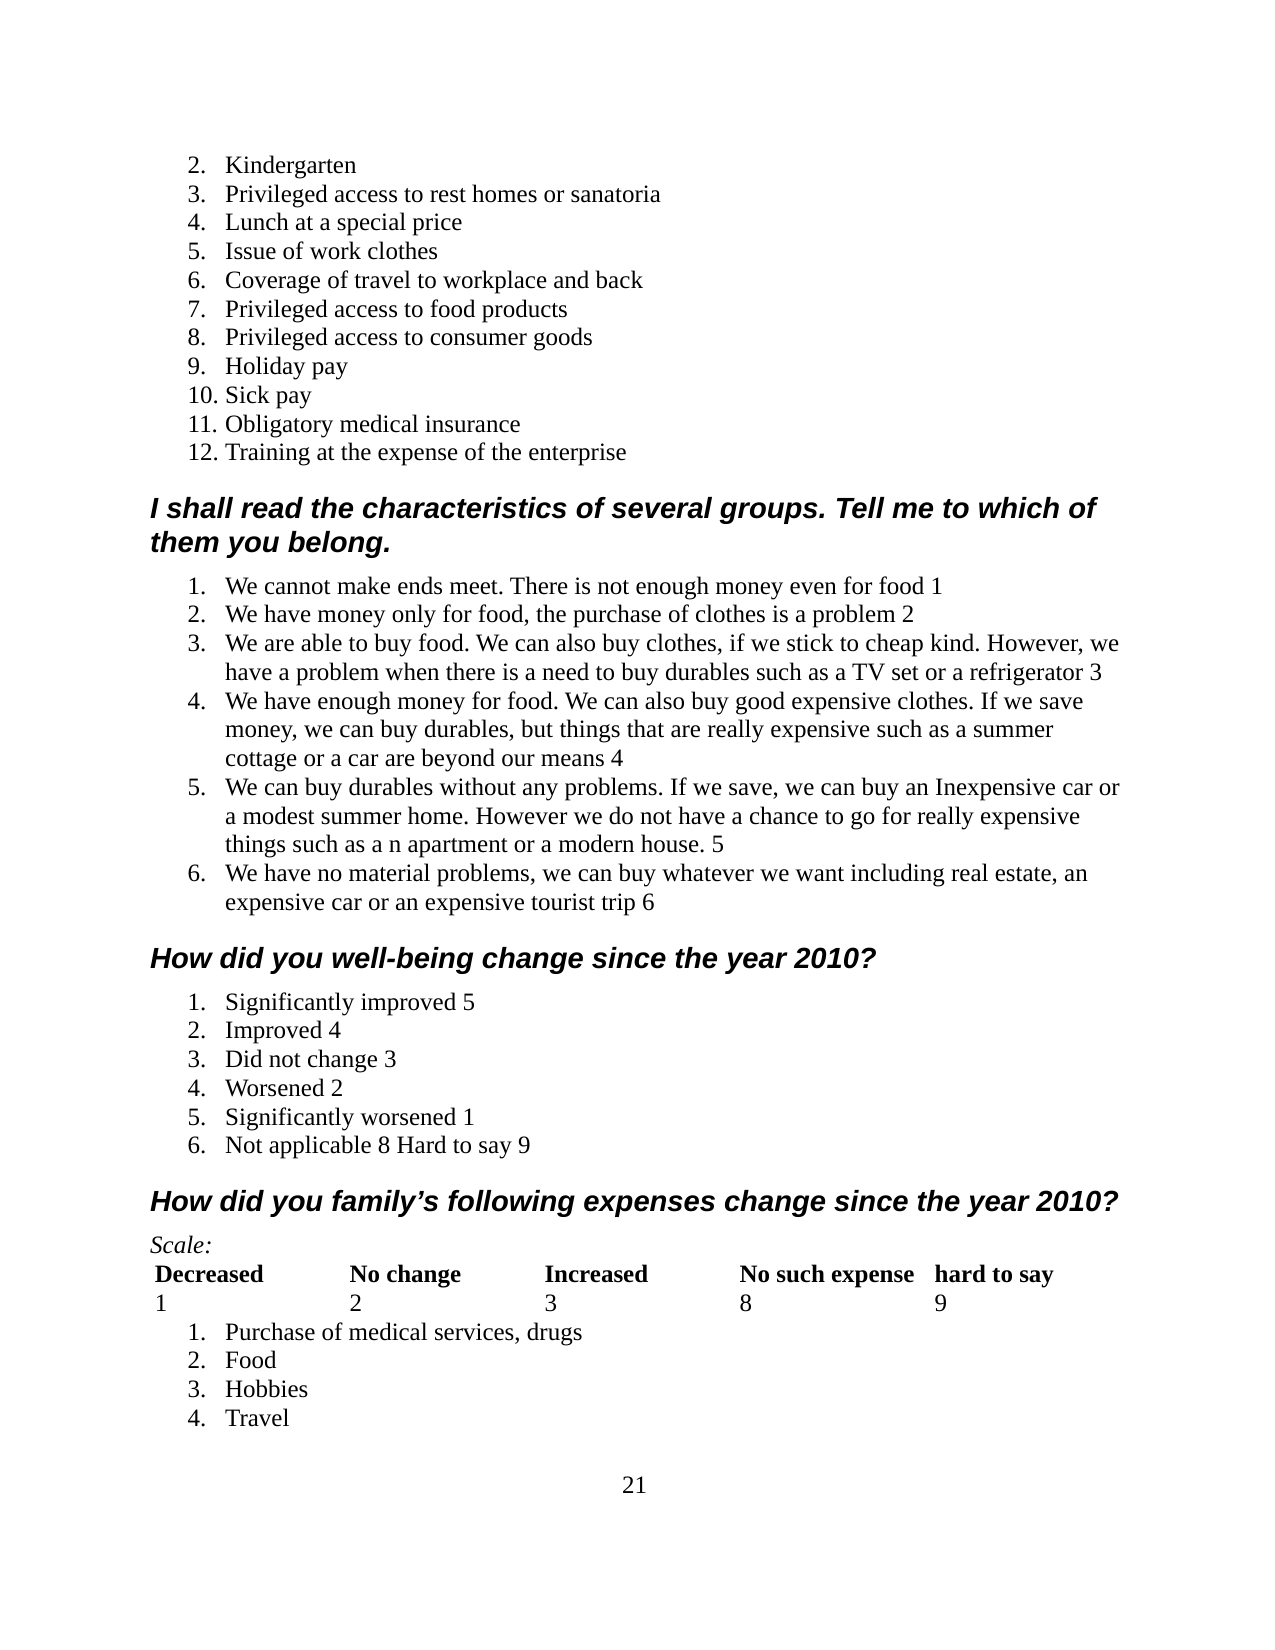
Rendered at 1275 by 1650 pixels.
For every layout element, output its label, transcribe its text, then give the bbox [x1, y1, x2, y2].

list Issue of work clothes [187, 236, 1125, 265]
subtitle How did you family’s following expenses change since the year 2010? [150, 1184, 1125, 1218]
table_header Increased [540, 1259, 735, 1288]
table_header hard to say [930, 1259, 1125, 1288]
list Did not change 3 [187, 1044, 1125, 1073]
list We have enough money for food. We can also buy good expensive clothes. If we save money, we can buy durables, but things that are really expensive such as a summer cottage or a car are beyond our means 4 [187, 686, 1125, 772]
table_cell 1 [150, 1288, 345, 1317]
table_cell 9 [930, 1288, 1125, 1317]
table_header No such expense [735, 1259, 930, 1288]
table_header Decreased [150, 1259, 345, 1288]
subtitle I shall read the characteristics of several groups. Tell me to which of them you belong. [150, 491, 1125, 558]
list We have money only for food, the purchase of clothes is a problem 2 [187, 599, 1125, 628]
list Hobbies [187, 1374, 1125, 1403]
list Improved 4 [187, 1016, 1125, 1044]
list Training at the expense of the enterprise [187, 437, 1125, 466]
list We have no material problems, we can buy whatever we want including real estate, an expensive car or an expensive tourist trip 6 [187, 858, 1125, 916]
table_cell 8 [735, 1288, 930, 1317]
list Privileged access to rest homes or sanatoria [187, 179, 1125, 207]
list Not applicable 8 Hard to say 9 [187, 1131, 1125, 1159]
list Travel [187, 1403, 1125, 1432]
list Purchase of medical services, drugs [187, 1317, 1125, 1345]
list Privileged access to consumer goods [187, 322, 1125, 351]
list Sick pay [187, 380, 1125, 409]
list Kindergarten [187, 150, 1125, 179]
list We can buy durables without any problems. If we save, we can buy an Inexpensive car or a modest summer home. However we do not have a chance to go for really expensive things such as a n apartment or a modern house. 5 [187, 772, 1125, 858]
list Significantly worsened 1 [187, 1102, 1125, 1131]
list Privileged access to food products [187, 294, 1125, 322]
text Scale: [150, 1230, 1125, 1259]
table_header No change [345, 1259, 540, 1288]
subtitle How did you well-being change since the year 2010? [150, 941, 1125, 974]
list Holiday pay [187, 351, 1125, 380]
list Obligatory medical insurance [187, 409, 1125, 437]
list Food [187, 1345, 1125, 1374]
table_cell 2 [345, 1288, 540, 1317]
list Significantly improved 5 [187, 987, 1125, 1016]
table_cell 3 [540, 1288, 735, 1317]
list We cannot make ends meet. There is not enough money even for food 1 [187, 571, 1125, 599]
list Coverage of travel to workplace and back [187, 265, 1125, 294]
list Lunch at a special price [187, 207, 1125, 236]
list We are able to buy food. We can also buy clothes, if we stick to cheap kind. However, we have a problem when there is a need to buy durables such as a TV set or a refrigerator 3 [187, 628, 1125, 686]
list Worsened 2 [187, 1073, 1125, 1102]
